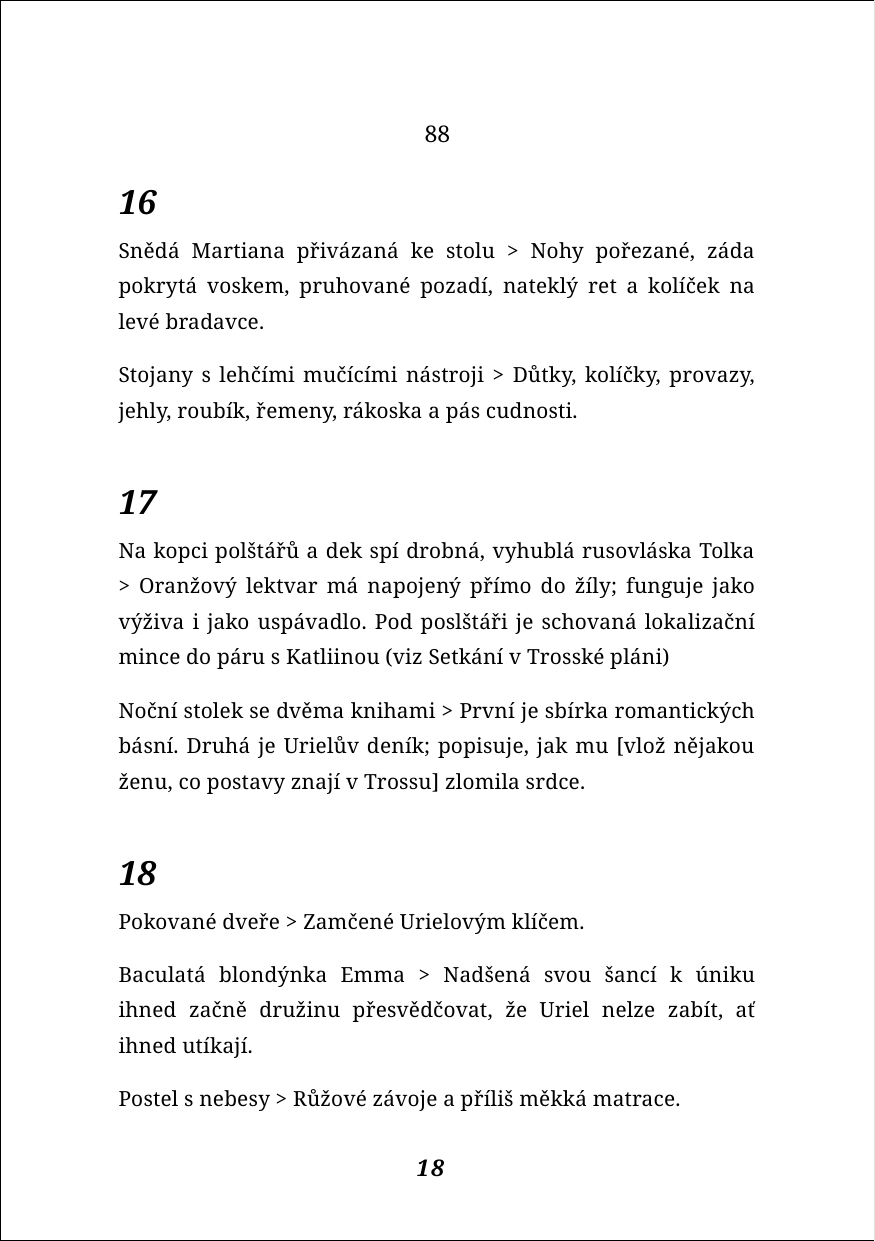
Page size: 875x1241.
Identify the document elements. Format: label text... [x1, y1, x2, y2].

subtitle 17 [118, 479, 756, 524]
text Noční stolek se dvěma knihami > První je sbírka romantických básní. Druhá je Urielův deník; popisuje, jak mu [vlož nějakou ženu, co postavy znají v Trossu] zlomila srdce. [118, 696, 756, 795]
text Na kopci polštářů a dek spí drobná, vyhublá rusovláska Tolka > Oranžový lektvar má napojený přímo do žíly; funguje jako výživa i jako uspávadlo. Pod poslštáři je schovaná lokalizační mince do páru s Katliinou (viz Setkání v Trosské pláni) [118, 536, 756, 671]
text Pokované dveře > Zamčené Urielovým klíčem. [118, 907, 756, 935]
text Stojany s lehčími mučícími nástroji > Důtky, kolíčky, provazy, jehly, roubík, řemeny, rákoska a pás cudnosti. [118, 360, 756, 424]
text Snědá Martiana přivázaná ke stolu > Nohy pořezané, záda pokrytá voskem, pruhované pozadí, nateklý ret a kolíček na levé bradavce. [118, 236, 756, 336]
subtitle 16 [118, 179, 756, 224]
text Postel s nebesy > Růžové závoje a příliš měkká matrace. [118, 1084, 756, 1113]
text Baculatá blondýnka Emma > Nadšená svou šancí k úniku ihned začně družinu přesvědčovat, že Uriel nelze zabít, ať ihned utíkají. [118, 960, 756, 1059]
subtitle 18 [118, 849, 756, 895]
